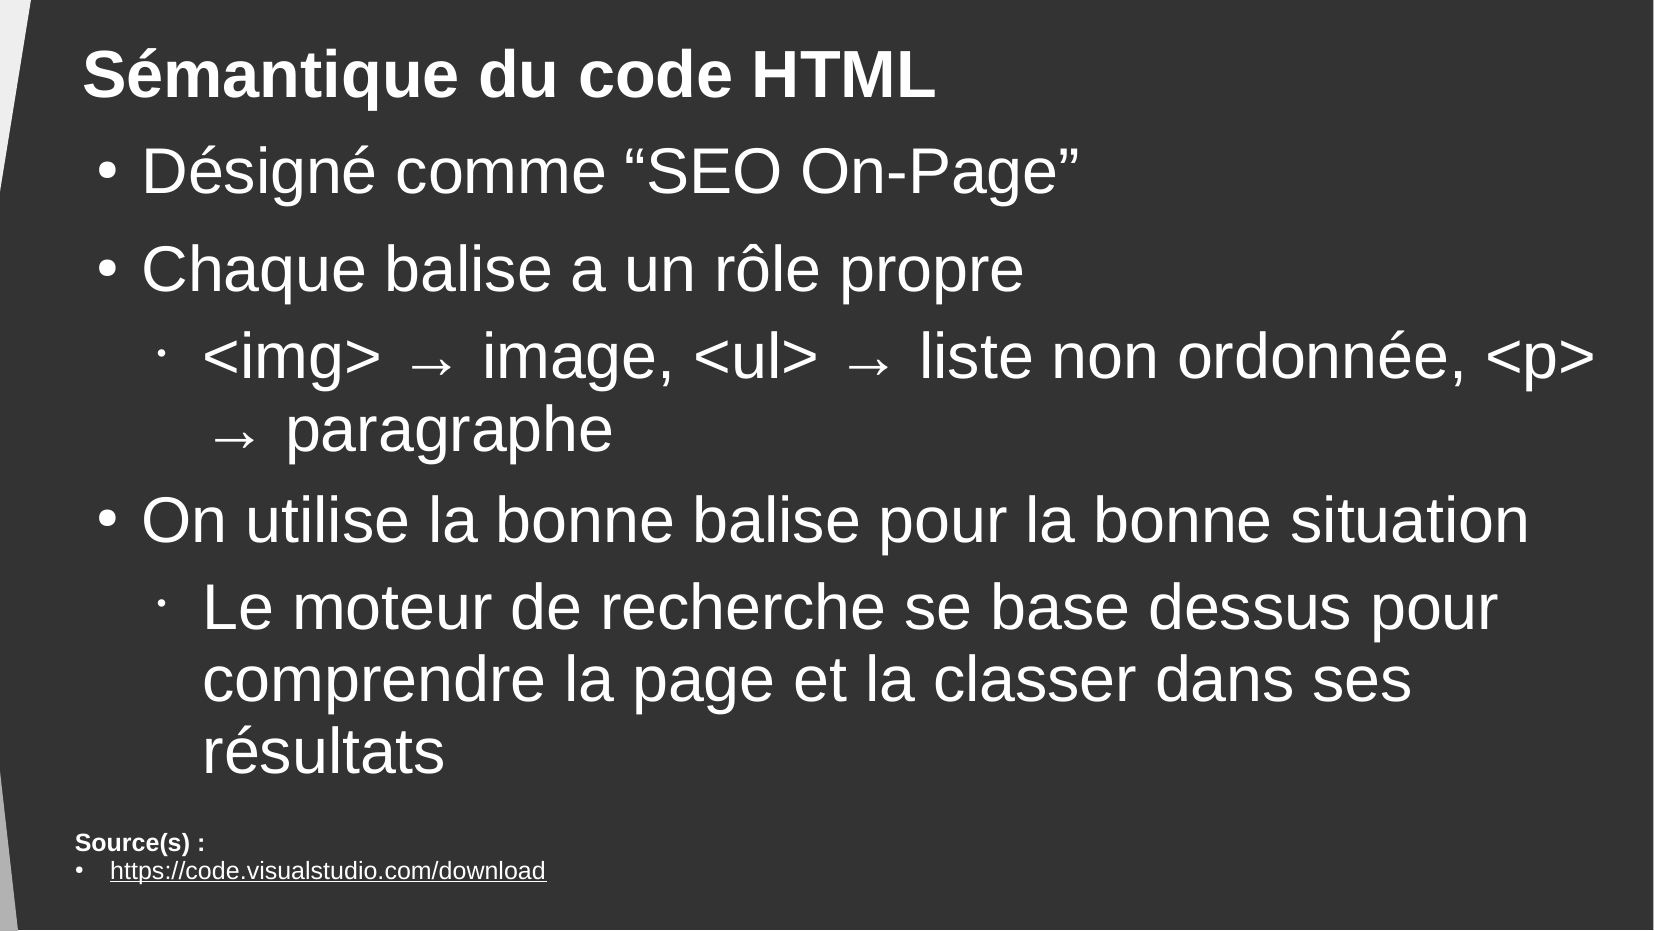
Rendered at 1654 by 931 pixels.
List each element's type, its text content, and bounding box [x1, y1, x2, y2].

text_box [0, 0, 31, 192]
text_box Source(s) : https://code.visualstudio.com/download [59, 821, 1546, 921]
text_box [0, 771, 19, 931]
title Sémantique du code HTML [82, 36, 1571, 114]
list Désigné comme “SEO On-Page” Chaque balise a un rôle propre <img> → image, <ul> → liste non ordonnée, <p> → paragraphe On utilise la bonne balise pour la bonne situation Le moteur de recherche se base dessus pour comprendre la page et la classer dans ses résultats [80, 135, 1630, 792]
